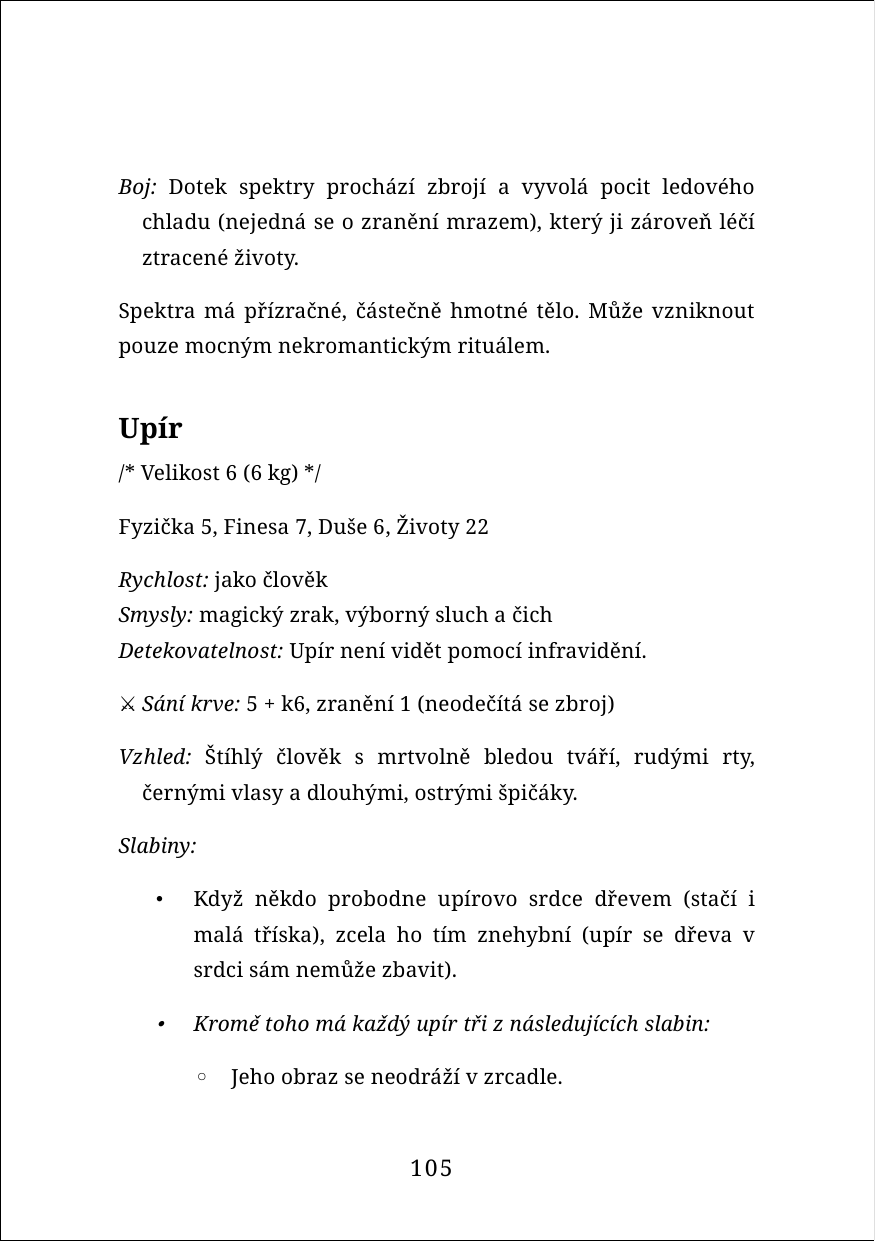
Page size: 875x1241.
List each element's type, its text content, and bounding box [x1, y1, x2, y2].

text Spektra má přízračné, částečně hmotné tělo. Může vzniknout pouze mocným nekromantickým rituálem. [118, 296, 756, 360]
text Slabiny: [118, 831, 756, 860]
text ⚔ Sání krve: 5 + k6, zranění 1 (neodečítá se zbroj) [118, 689, 756, 718]
text Boj: Dotek spektry prochází zbrojí a vyvolá pocit ledového chladu (nejedná se o zranění mrazem), který ji zároveň léčí ztracené životy. [118, 172, 756, 271]
list Když někdo probodne upírovo srdce dřevem (stačí i malá tříska), zcela ho tím znehybní (upír se dřeva v srdci sám nemůže zbavit). [156, 884, 756, 984]
subtitle Upír [118, 408, 756, 447]
text Detekovatelnost: Upír není vidět pomocí infravidění. [118, 636, 756, 664]
text Smysly: magický zrak, výborný sluch a čich [118, 601, 756, 629]
text Vzhled: Štíhlý člověk s mrtvolně bledou tváří, rudými rty, černými vlasy a dlouhými, ostrými špičáky. [118, 742, 756, 806]
list Jeho obraz se neodráží v zrcadle. [193, 1062, 756, 1090]
text Rychlost: jako člověk [118, 565, 756, 593]
list Kromě toho má každý upír tři z následujících slabin: [156, 1009, 756, 1037]
text /* Velikost 6 (6 kg) */ [118, 458, 756, 487]
text Fyzička 5, Finesa 7, Duše 6, Životy 22 [118, 512, 756, 540]
